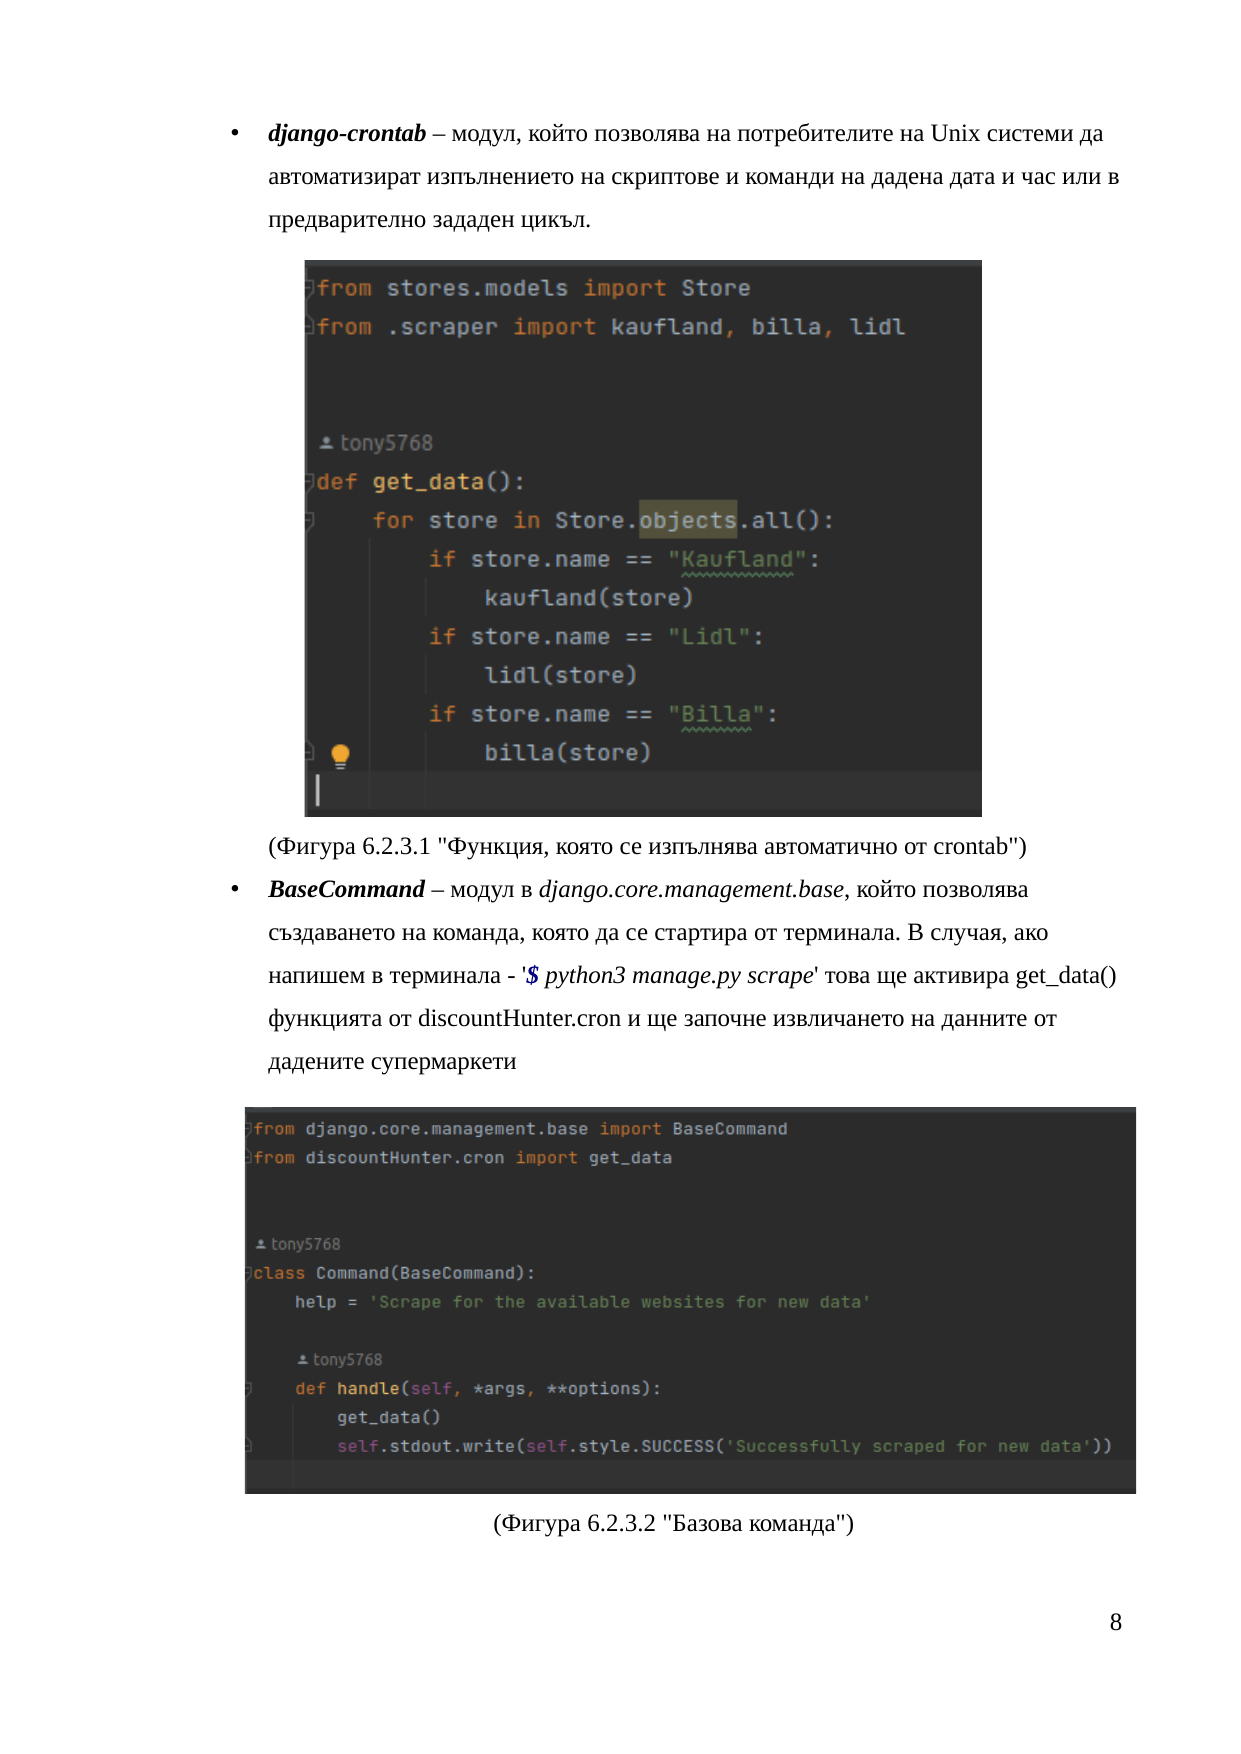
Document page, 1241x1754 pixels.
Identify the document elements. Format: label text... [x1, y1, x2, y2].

picture [244, 1107, 1137, 1494]
list (Фигура 6.2.3.2 "Базова команда") [456, 1494, 1122, 1537]
list (Фигура 6.2.3.1 "Функция, която се изпълнява автоматично от crontab") [231, 817, 1122, 859]
picture [304, 260, 982, 817]
list BaseCommand – модул в django.core.management.base, който позволява създаването на команда, която да се стартира от терминала. В случая, ако напишем в терминала - '$ python3 manage.py scrape' това ще активира get_data() функцията от discountHunter.cron и ще започне извличането на данните от дадените супермаркети [231, 874, 1122, 1075]
list django-crontab – модул, който позволява на потребителите на Unix системи да автоматизират изпълнението на скриптове и команди на дадена дата и час или в предварително зададен цикъл. [231, 118, 1122, 233]
